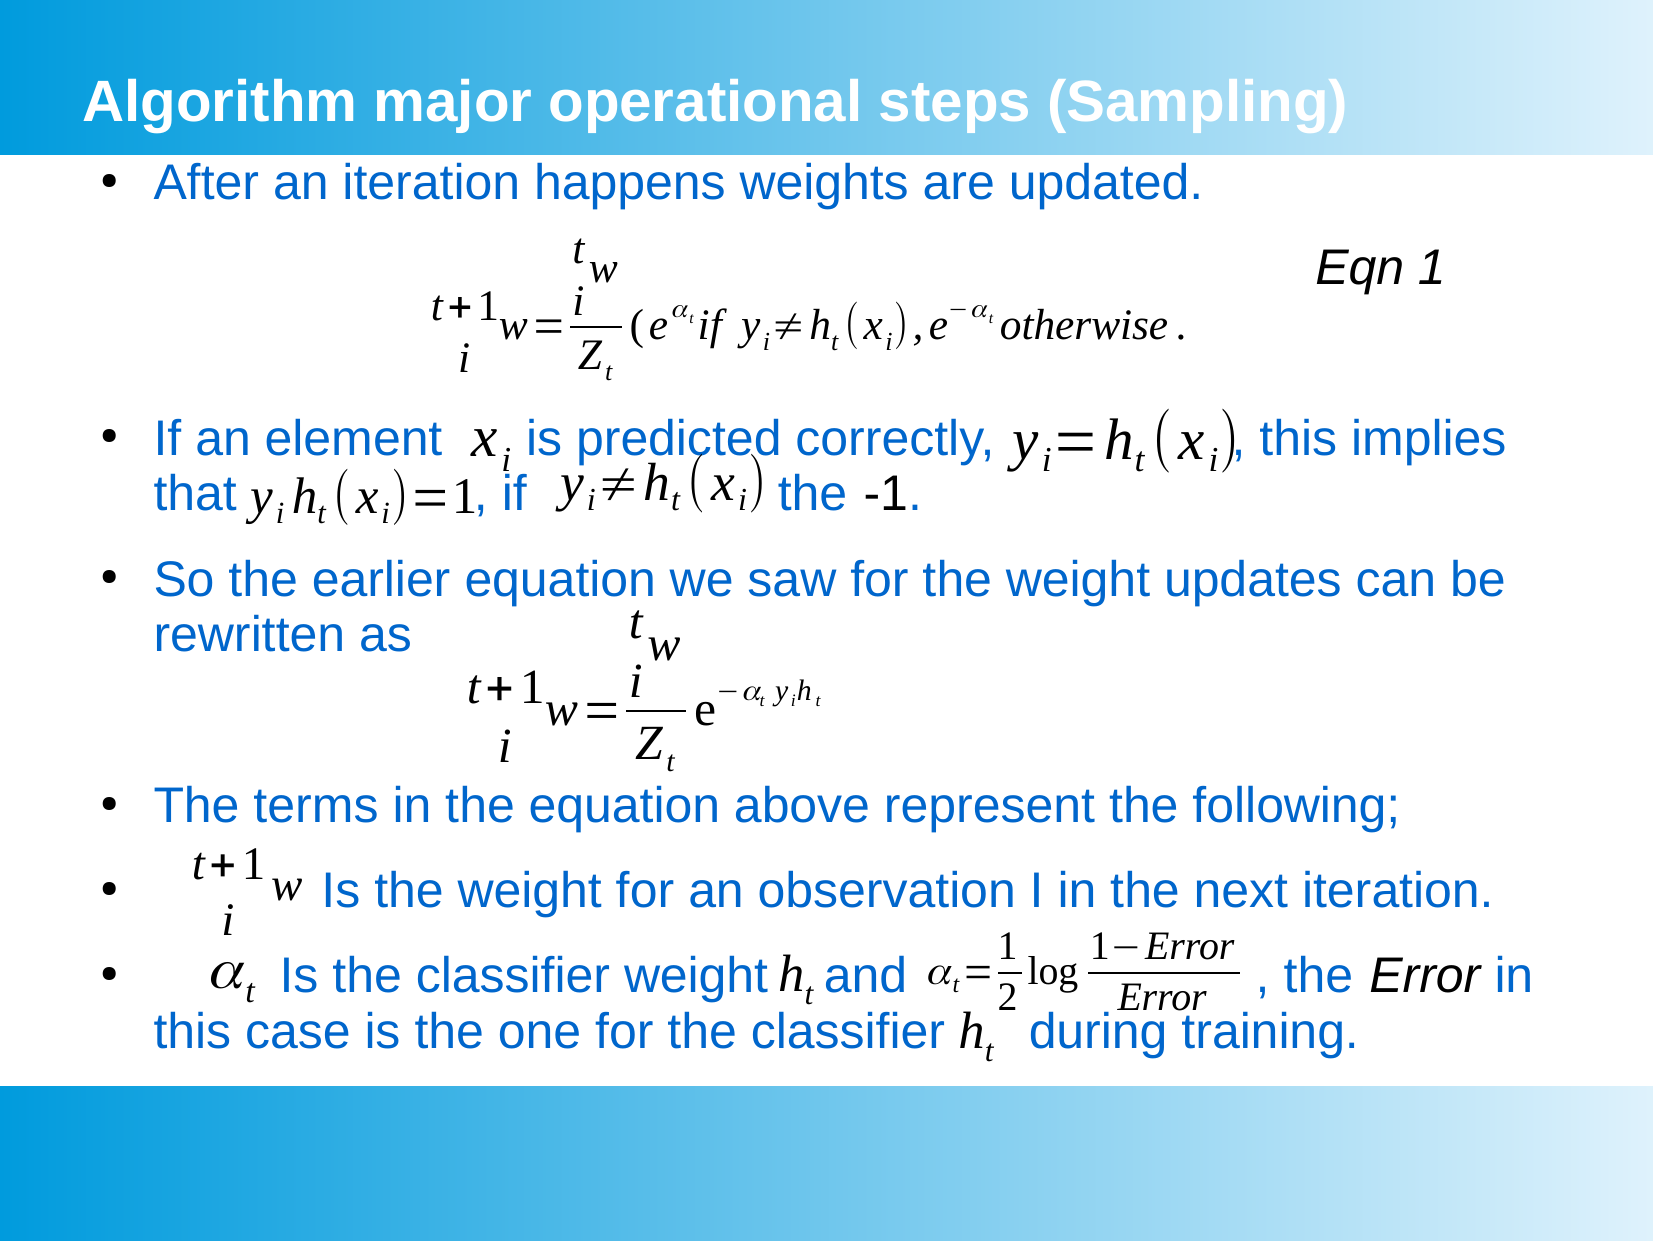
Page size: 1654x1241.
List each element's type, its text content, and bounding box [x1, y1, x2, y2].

chart [231, 405, 526, 532]
chart [765, 945, 830, 1012]
chart [191, 960, 271, 1010]
chart [915, 923, 1252, 1069]
chart [420, 225, 1197, 386]
chart [990, 405, 1255, 481]
list After an iteration happens weights are updated. Eqn 1 If an element is predicted correctly, , this implies that , if the -1. So the earlier equation we saw for the weight updates can be rewritten as The terms in the equation above represent the following; Is the weight for an observation I in the next iteration. Is the classifier weight and , the Error in this case is the one for the classifier during training. [82, 154, 1571, 1081]
title Algorithm major operational steps (Sampling) [82, 49, 1571, 154]
chart [540, 450, 781, 519]
chart [454, 595, 890, 777]
chart [180, 838, 316, 946]
